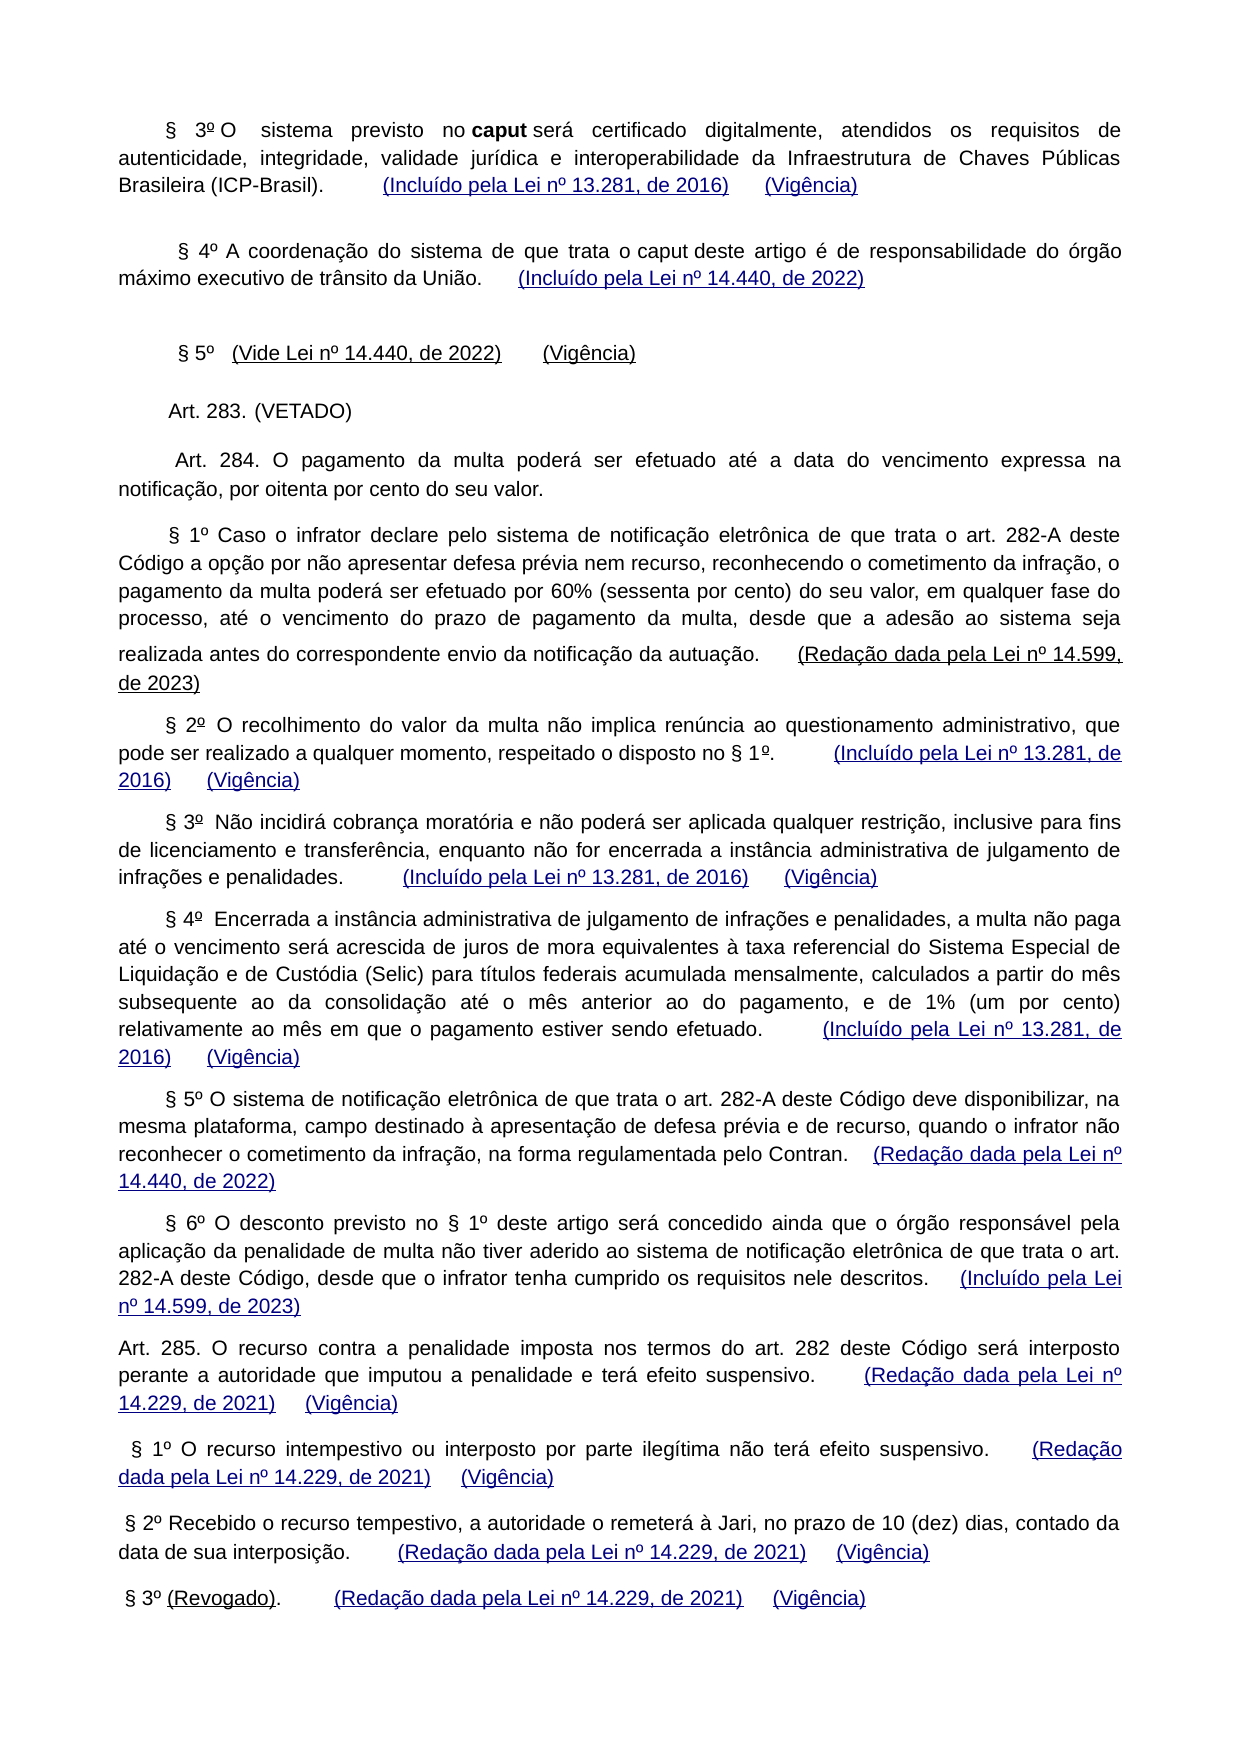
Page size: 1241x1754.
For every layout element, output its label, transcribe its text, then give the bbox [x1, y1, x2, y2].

text § 3º (Revogado). (Redação dada pela Lei nº 14.229, de 2021) (Vigência) [118, 1582, 1122, 1610]
text Art. 283. (VETADO) [118, 391, 1122, 425]
text § 5º (Vide Lei nº 14.440, de 2022) (Vigência) [118, 341, 1122, 364]
text § 1º Caso o infrator declare pelo sistema de notificação eletrônica de que trata o art. 282-A deste Código a opção por não apresentar defesa prévia nem recurso, reconhecendo o cometimento da infração, o pagamento da multa poderá ser efetuado por 60% (sessenta por cento) do seu valor, em qualquer fase do processo, até o vencimento do prazo de pagamento da multa, desde que a adesão ao sistema seja realizada antes do correspondente envio da notificação da autuação. (Redação dada pela Lei nº 14.599, de 2023) [118, 519, 1122, 695]
text Art. 284. O pagamento da multa poderá ser efetuado até a data do vencimento expressa na notificação, por oitenta por cento do seu valor. [118, 444, 1122, 501]
text § 2º Recebido o recurso tempestivo, a autoridade o remeterá à Jari, no prazo de 10 (dez) dias, contado da data de sua interposição. (Redação dada pela Lei nº 14.229, de 2021) (Vigência) [118, 1507, 1122, 1563]
text § 4º Encerrada a instância administrativa de julgamento de infrações e penalidades, a multa não paga até o vencimento será acrescida de juros de mora equivalentes à taxa referencial do Sistema Especial de Liquidação e de Custódia (Selic) para títulos federais acumulada mensalmente, calculados a partir do mês subsequente ao da consolidação até o mês anterior ao do pagamento, e de 1% (um por cento) relativamente ao mês em que o pagamento estiver sendo efetuado. (Incluído pela Lei nº 13.281, de 2016) (Vigência) [118, 907, 1122, 1068]
text § 4º A coordenação do sistema de que trata o caput deste artigo é de responsabilidade do órgão máximo executivo de trânsito da União. (Incluído pela Lei nº 14.440, de 2022) [118, 239, 1122, 290]
text § 2º O recolhimento do valor da multa não implica renúncia ao questionamento administrativo, que pode ser realizado a qualquer momento, respeitado o disposto no § 1º. (Incluído pela Lei nº 13.281, de 2016) (Vigência) [118, 713, 1122, 792]
text § 5º O sistema de notificação eletrônica de que trata o art. 282-A deste Código deve disponibilizar, na mesma plataforma, campo destinado à apresentação de defesa prévia e de recurso, quando o infrator não reconhecer o cometimento da infração, na forma regulamentada pelo Contran. (Redação dada pela Lei nº 14.440, de 2022) [118, 1087, 1122, 1193]
text § 3º Não incidirá cobrança moratória e não poderá ser aplicada qualquer restrição, inclusive para fins de licenciamento e transferência, enquanto não for encerrada a instância administrativa de julgamento de infrações e penalidades. (Incluído pela Lei nº 13.281, de 2016) (Vigência) [118, 810, 1122, 889]
text § 1º O recurso intempestivo ou interposto por parte ilegítima não terá efeito suspensivo. (Redação dada pela Lei nº 14.229, de 2021) (Vigência) [118, 1433, 1122, 1489]
text Art. 285. O recurso contra a penalidade imposta nos termos do art. 282 deste Código será interposto perante a autoridade que imputou a penalidade e terá efeito suspensivo. (Redação dada pela Lei nº 14.229, de 2021) (Vigência) [118, 1336, 1122, 1415]
text § 3º O sistema previsto no caput será certificado digitalmente, atendidos os requisitos de autenticidade, integridade, validade jurídica e interoperabilidade da Infraestrutura de Chaves Públicas Brasileira (ICP-Brasil). (Incluído pela Lei nº 13.281, de 2016) (Vigência) [118, 118, 1122, 197]
text § 6º O desconto previsto no § 1º deste artigo será concedido ainda que o órgão responsável pela aplicação da penalidade de multa não tiver aderido ao sistema de notificação eletrônica de que trata o art. 282-A deste Código, desde que o infrator tenha cumprido os requisitos nele descritos. (Incluído pela Lei nº 14.599, de 2023) [118, 1211, 1122, 1318]
